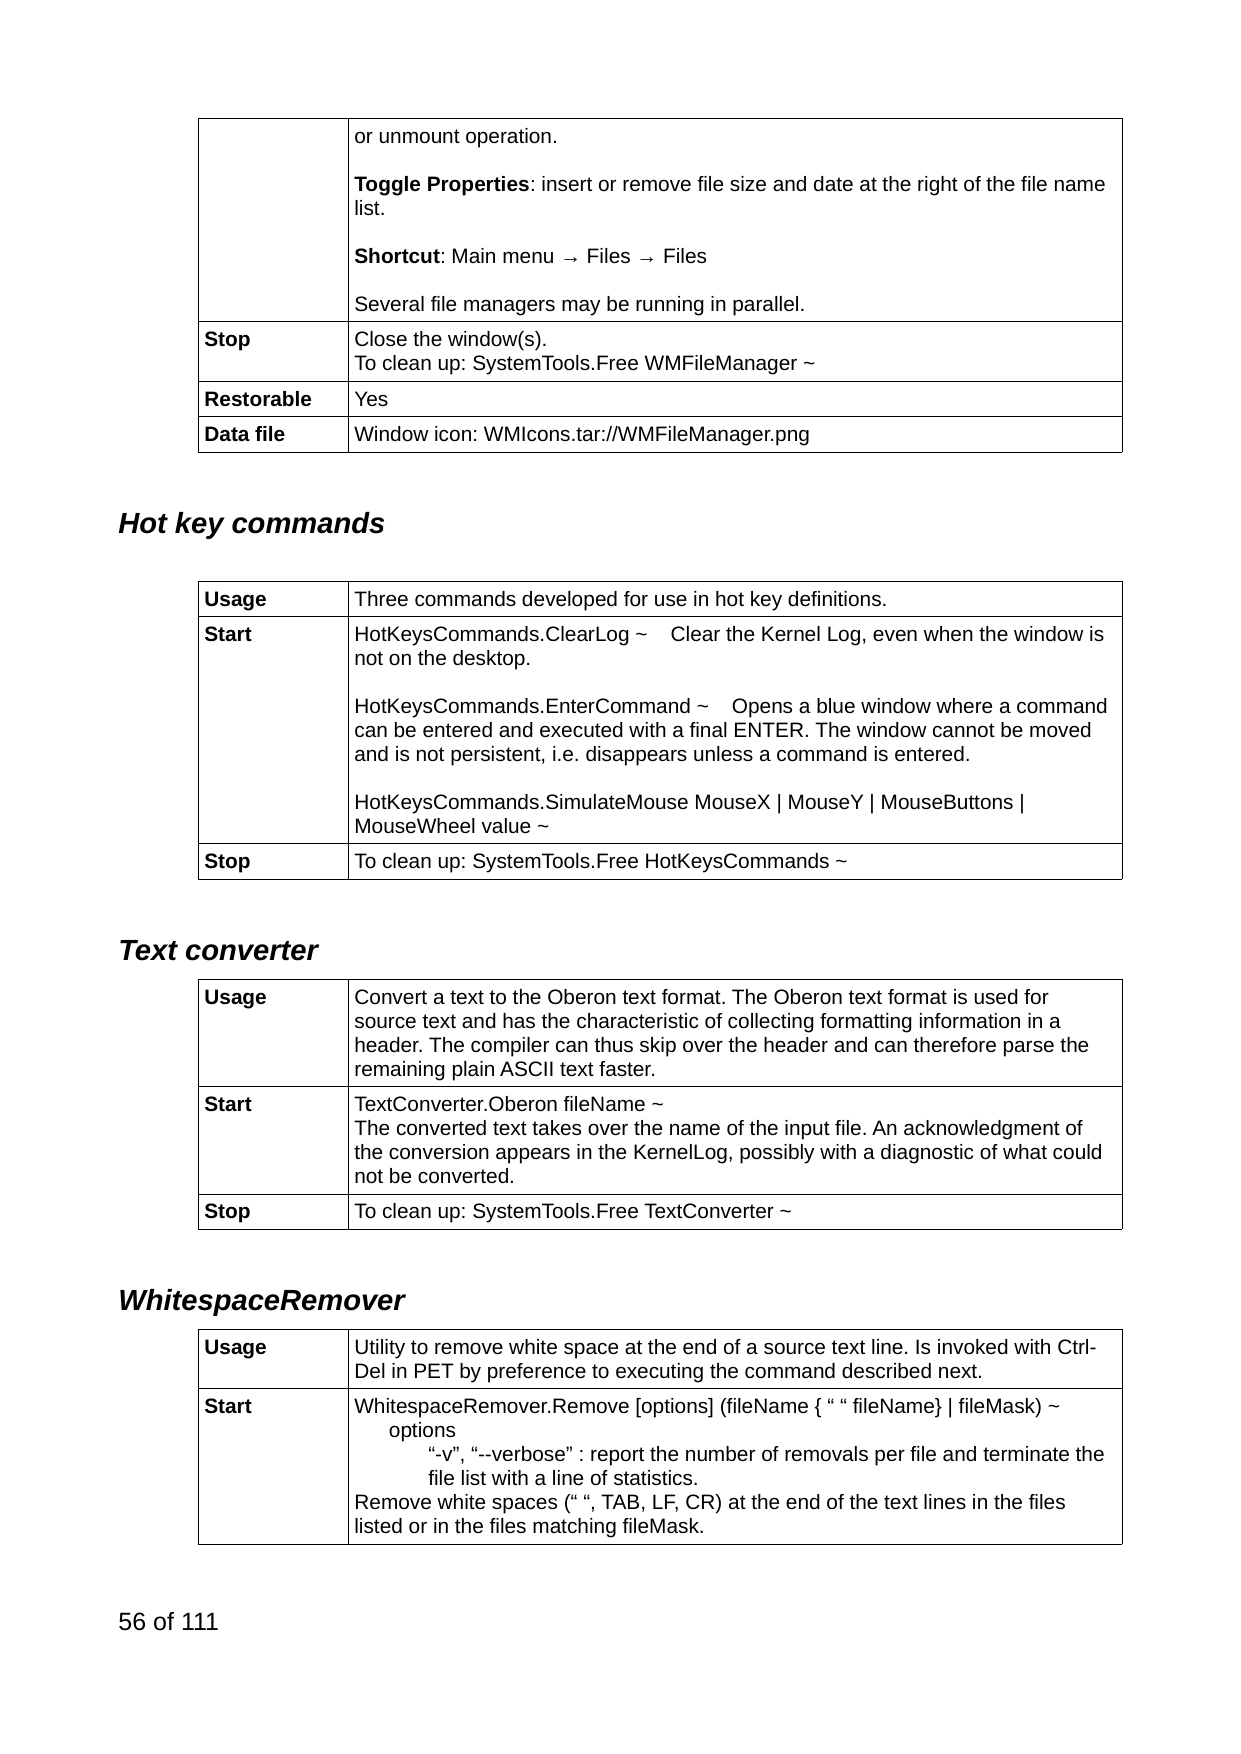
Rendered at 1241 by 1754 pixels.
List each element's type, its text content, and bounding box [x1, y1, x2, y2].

table_cell TextConverter.Oberon fileName ~ The converted text takes over the name of the input file. An acknowledgment of the conversion appears in the KernelLog, possibly with a diagnostic of what could not be converted. [349, 1087, 1122, 1193]
table_header Usage [199, 582, 348, 616]
table_cell Start [199, 1087, 348, 1193]
table_cell Close the window(s). To clean up: SystemTools.Free WMFileManager ~ [349, 322, 1122, 381]
table_cell Window icon: WMIcons.tar://WMFileManager.png [349, 417, 1122, 452]
table_cell Start [199, 1389, 348, 1544]
table_cell or unmount operation. Toggle Properties: insert or remove file size and date at the right of the file name list. Shortcut: Main menu → Files → Files Several file managers may be running in parallel. [349, 119, 1122, 321]
table_cell Stop [199, 1195, 348, 1229]
table_cell Stop [199, 322, 348, 381]
subtitle Text converter [118, 933, 1122, 966]
table_cell HotKeysCommands.ClearLog ~ Clear the Kernel Log, even when the window is not on the desktop. HotKeysCommands.EnterCommand ~ Opens a blue window where a command can be entered and executed with a final ENTER. The window cannot be moved and is not persistent, i.e. disappears unless a command is entered. HotKeysCommands.SimulateMouse MouseX | MouseY | MouseButtons |MouseWheel value ~ [349, 617, 1122, 843]
table_header Usage [199, 1330, 348, 1388]
table_cell Yes [349, 382, 1122, 416]
table_cell Data file [199, 417, 348, 452]
subtitle WhitespaceRemover [118, 1283, 1122, 1316]
subtitle Hot key commands [118, 506, 1122, 539]
table_header Usage [199, 980, 348, 1086]
table_cell [199, 119, 348, 321]
table_cell To clean up: SystemTools.Free HotKeysCommands ~ [349, 844, 1122, 879]
table_cell Start [199, 617, 348, 843]
table_cell Stop [199, 844, 348, 879]
table_cell Restorable [199, 382, 348, 416]
table_cell To clean up: SystemTools.Free TextConverter ~ [349, 1195, 1122, 1229]
table_header Convert a text to the Oberon text format. The Oberon text format is used for source text and has the characteristic of collecting formatting information in a header. The compiler can thus skip over the header and can therefore parse the remaining plain ASCII text faster. [349, 980, 1122, 1086]
table_header Three commands developed for use in hot key definitions. [349, 582, 1122, 616]
table_header Utility to remove white space at the end of a source text line. Is invoked with Ctrl-Del in PET by preference to executing the command described next. [349, 1330, 1122, 1388]
table_cell WhitespaceRemover.Remove [options] (fileName { “ “ fileName} | fileMask) ~ options “-v”, “--verbose” : report the number of removals per file and terminate the file list with a line of statistics. Remove white spaces (“ “, TAB, LF, CR) at the end of the text lines in the files listed or in the files matching fileMask. [349, 1389, 1122, 1544]
